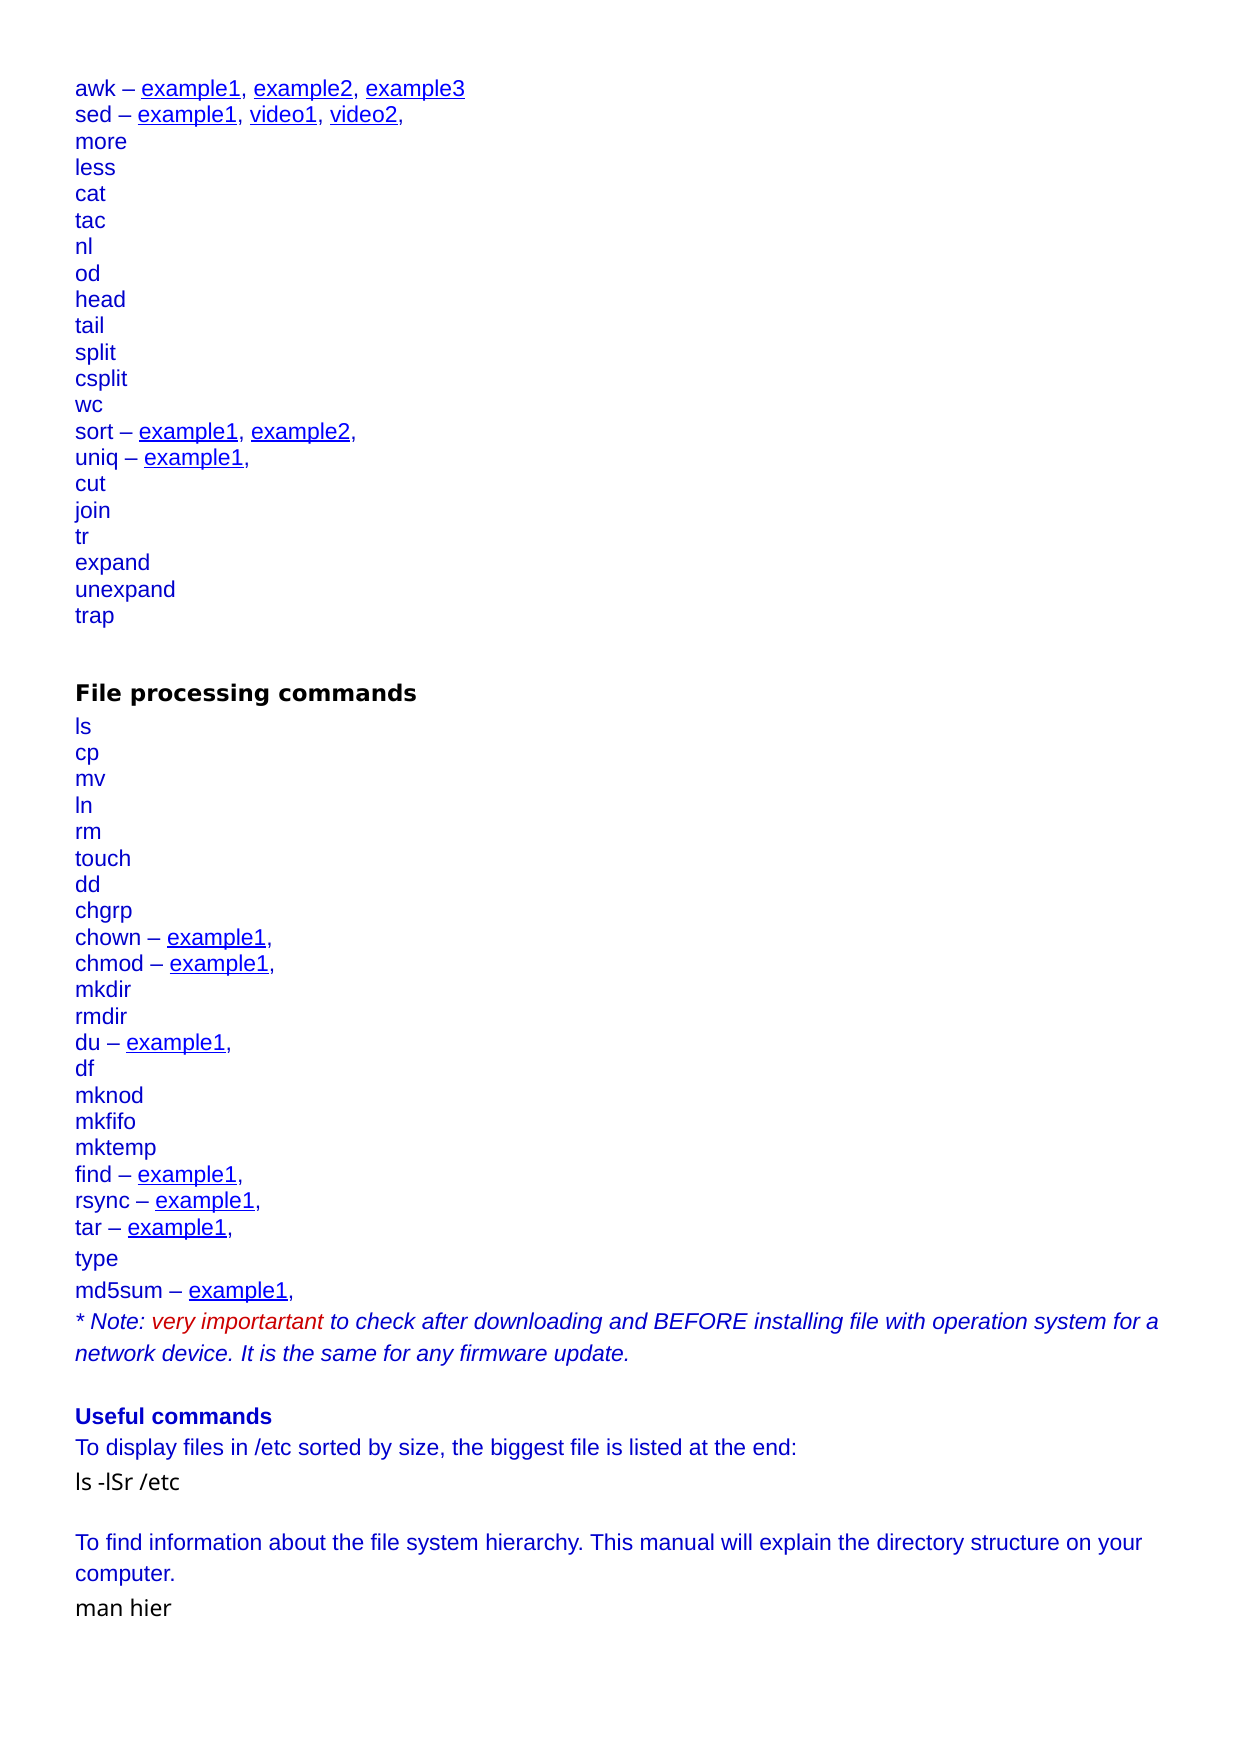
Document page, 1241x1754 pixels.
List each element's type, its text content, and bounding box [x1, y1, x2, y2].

text less [75, 154, 1165, 180]
text mv [75, 765, 1165, 792]
text unexpand [75, 576, 1165, 602]
text dd [75, 871, 1165, 897]
text To display files in /etc sorted by size, the biggest file is listed at the end: [75, 1434, 1165, 1461]
text split [75, 338, 1165, 365]
text rsync – example1, [75, 1187, 1165, 1213]
text touch [75, 844, 1165, 871]
text ln [75, 792, 1165, 818]
text od [75, 259, 1165, 286]
text wc [75, 391, 1165, 418]
text mknod [75, 1082, 1165, 1108]
text tar – example1, [75, 1213, 1165, 1240]
text expand [75, 549, 1165, 576]
text type [75, 1245, 1165, 1271]
text head [75, 286, 1165, 312]
text Useful commands [75, 1403, 1165, 1429]
text rmdir [75, 1003, 1165, 1029]
text rm [75, 818, 1165, 844]
text chown – example1, [75, 923, 1165, 950]
text more [75, 128, 1165, 154]
text tr [75, 523, 1165, 549]
text man hier [75, 1592, 1165, 1623]
text To find information about the file system hierarchy. This manual will explain the directory structure on your computer. [75, 1529, 1165, 1587]
text find – example1, [75, 1161, 1165, 1187]
text chgrp [75, 897, 1165, 923]
text chmod – example1, [75, 950, 1165, 976]
text mkdir [75, 976, 1165, 1003]
text du – example1, [75, 1029, 1165, 1055]
text mkfifo [75, 1108, 1165, 1134]
text csplit [75, 365, 1165, 391]
text cp [75, 739, 1165, 765]
text md5sum – example1, [75, 1277, 1165, 1303]
text join [75, 497, 1165, 523]
text ls [75, 713, 1165, 739]
text tail [75, 312, 1165, 338]
text * Note: very importartant to check after downloading and BEFORE installing file with operation system for a network device. It is the same for any firmware update. [75, 1308, 1165, 1366]
text tac [75, 207, 1165, 233]
text sed – example1, video1, video2, [75, 101, 1165, 128]
text cut [75, 470, 1165, 497]
text df [75, 1055, 1165, 1082]
text sort – example1, example2, [75, 418, 1165, 444]
text nl [75, 233, 1165, 259]
subtitle File processing commands [75, 680, 1165, 706]
text cat [75, 180, 1165, 207]
text awk – example1, example2, example3 [75, 75, 1165, 101]
text mktemp [75, 1134, 1165, 1161]
text uniq – example1, [75, 444, 1165, 470]
text trap [75, 602, 1165, 628]
text ls -lSr /etc [75, 1466, 1165, 1497]
